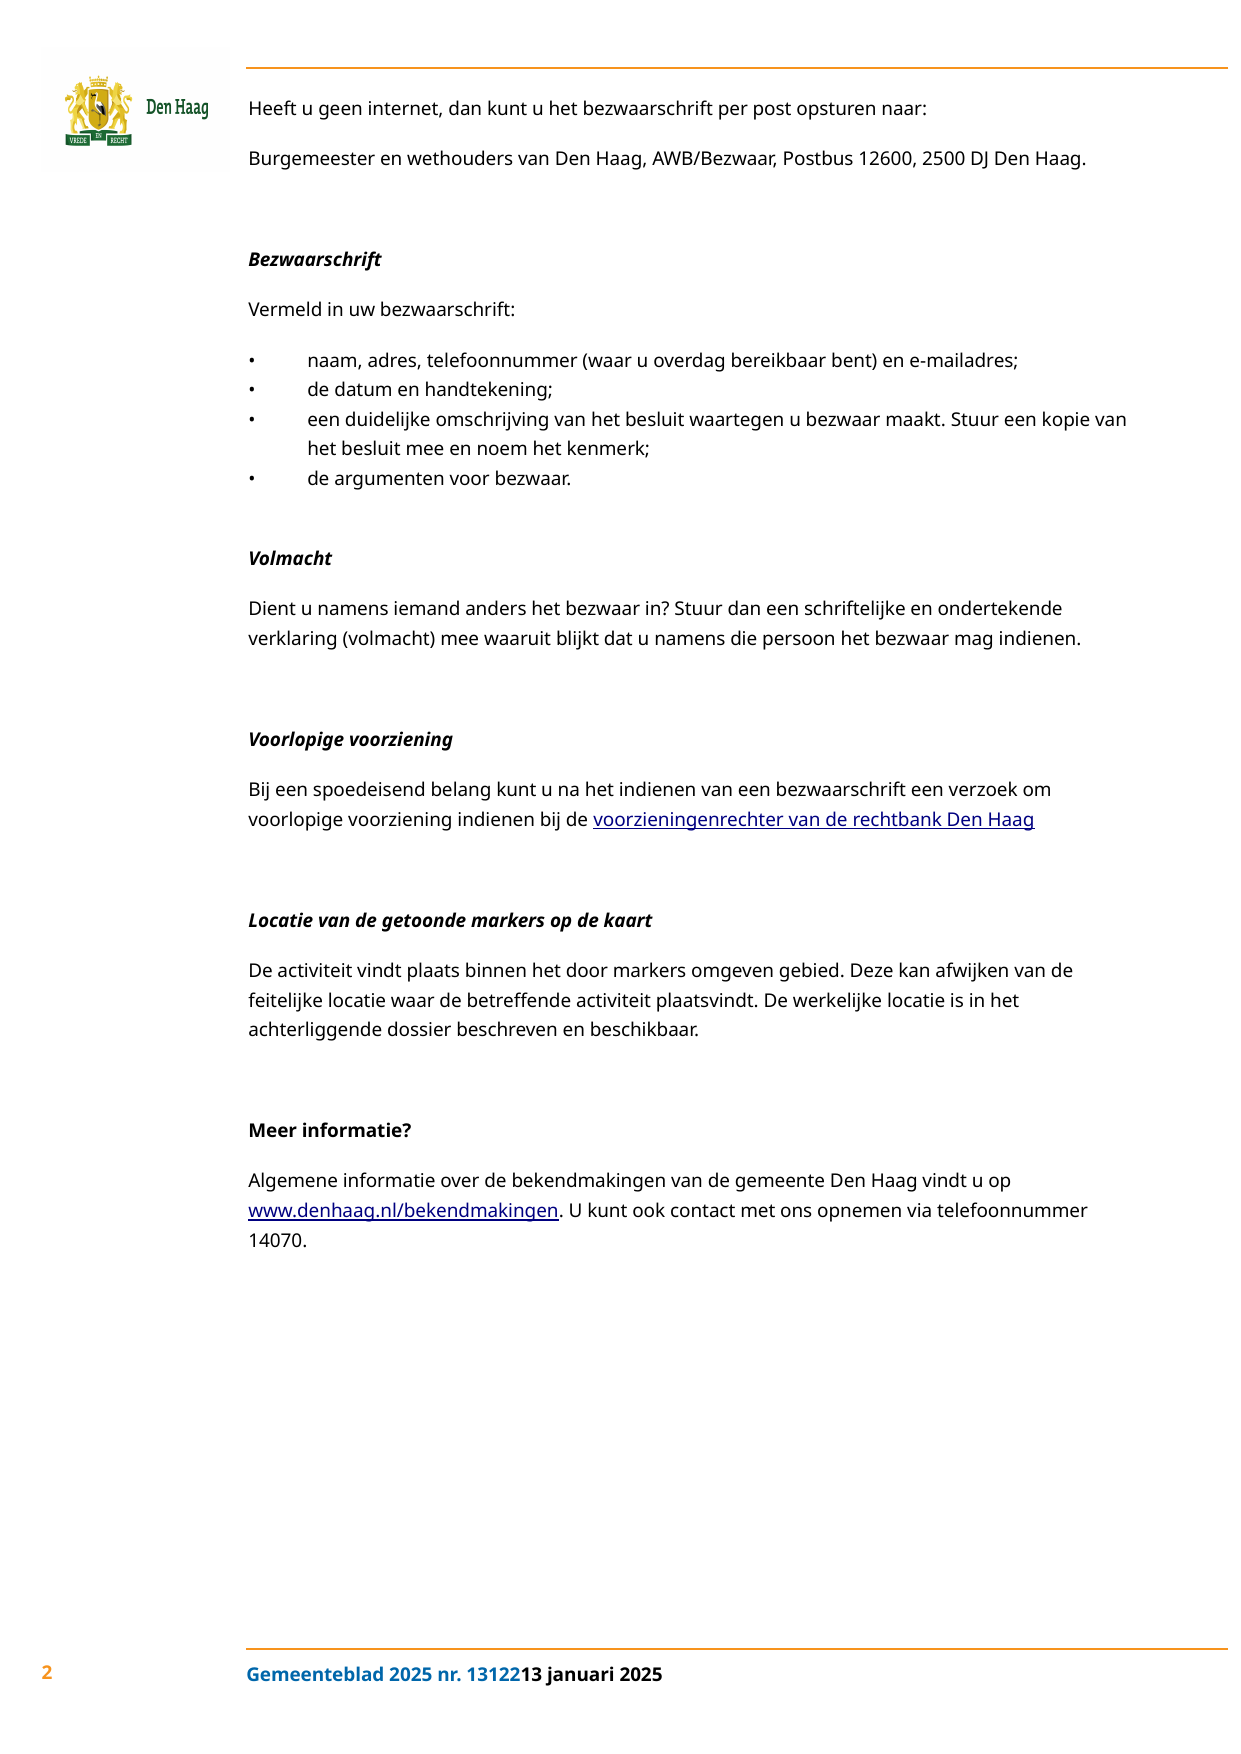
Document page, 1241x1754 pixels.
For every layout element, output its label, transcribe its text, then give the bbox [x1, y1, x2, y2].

list de datum en handtekening; [248, 376, 1152, 402]
text Vermeld in uw bezwaarschrift: [248, 296, 1152, 322]
text Meer informatie? [248, 1117, 1152, 1143]
picture [41, 47, 231, 172]
text Locatie van de getoonde markers op de kaart [248, 907, 1152, 933]
text Burgemeester en wethouders van Den Haag, AWB/Bezwaar, Postbus 12600, 2500 DJ Den Haag. [248, 145, 1152, 171]
text Volmacht [248, 545, 1152, 571]
list een duidelijke omschrijving van het besluit waartegen u bezwaar maakt. Stuur een kopie van het besluit mee en noem het kenmerk; [248, 406, 1152, 461]
text Dient u namens iemand anders het bezwaar in? Stuur dan een schriftelijke en ondertekende verklaring (volmacht) mee waaruit blijkt dat u namens die persoon het bezwaar mag indienen. [248, 596, 1152, 651]
list de argumenten voor bezwaar. [248, 465, 1152, 491]
text De activiteit vindt plaats binnen het door markers omgeven gebied. Deze kan afwijken van de feitelijke locatie waar de betreffende activiteit plaatsvindt. De werkelijke locatie is in het achterliggende dossier beschreven en beschikbaar. [248, 957, 1152, 1042]
text Bij een spoedeisend belang kunt u na het indienen van een bezwaarschrift een verzoek om voorlopige voorziening indienen bij de voorzieningenrechter van de rechtbank Den Haag [248, 776, 1152, 832]
list naam, adres, telefoonnummer (waar u overdag bereikbaar bent) en e-mailadres; [248, 347, 1152, 373]
text Heeft u geen internet, dan kunt u het bezwaarschrift per post opsturen naar: [248, 95, 1152, 121]
text Voorlopige voorziening [248, 726, 1152, 752]
text Algemene informatie over de bekendmakingen van de gemeente Den Haag vindt u op www.denhaag.nl/bekendmakingen. U kunt ook contact met ons opnemen via telefoonnummer 14070. [248, 1168, 1152, 1253]
text Bezwaarschrift [248, 246, 1152, 272]
